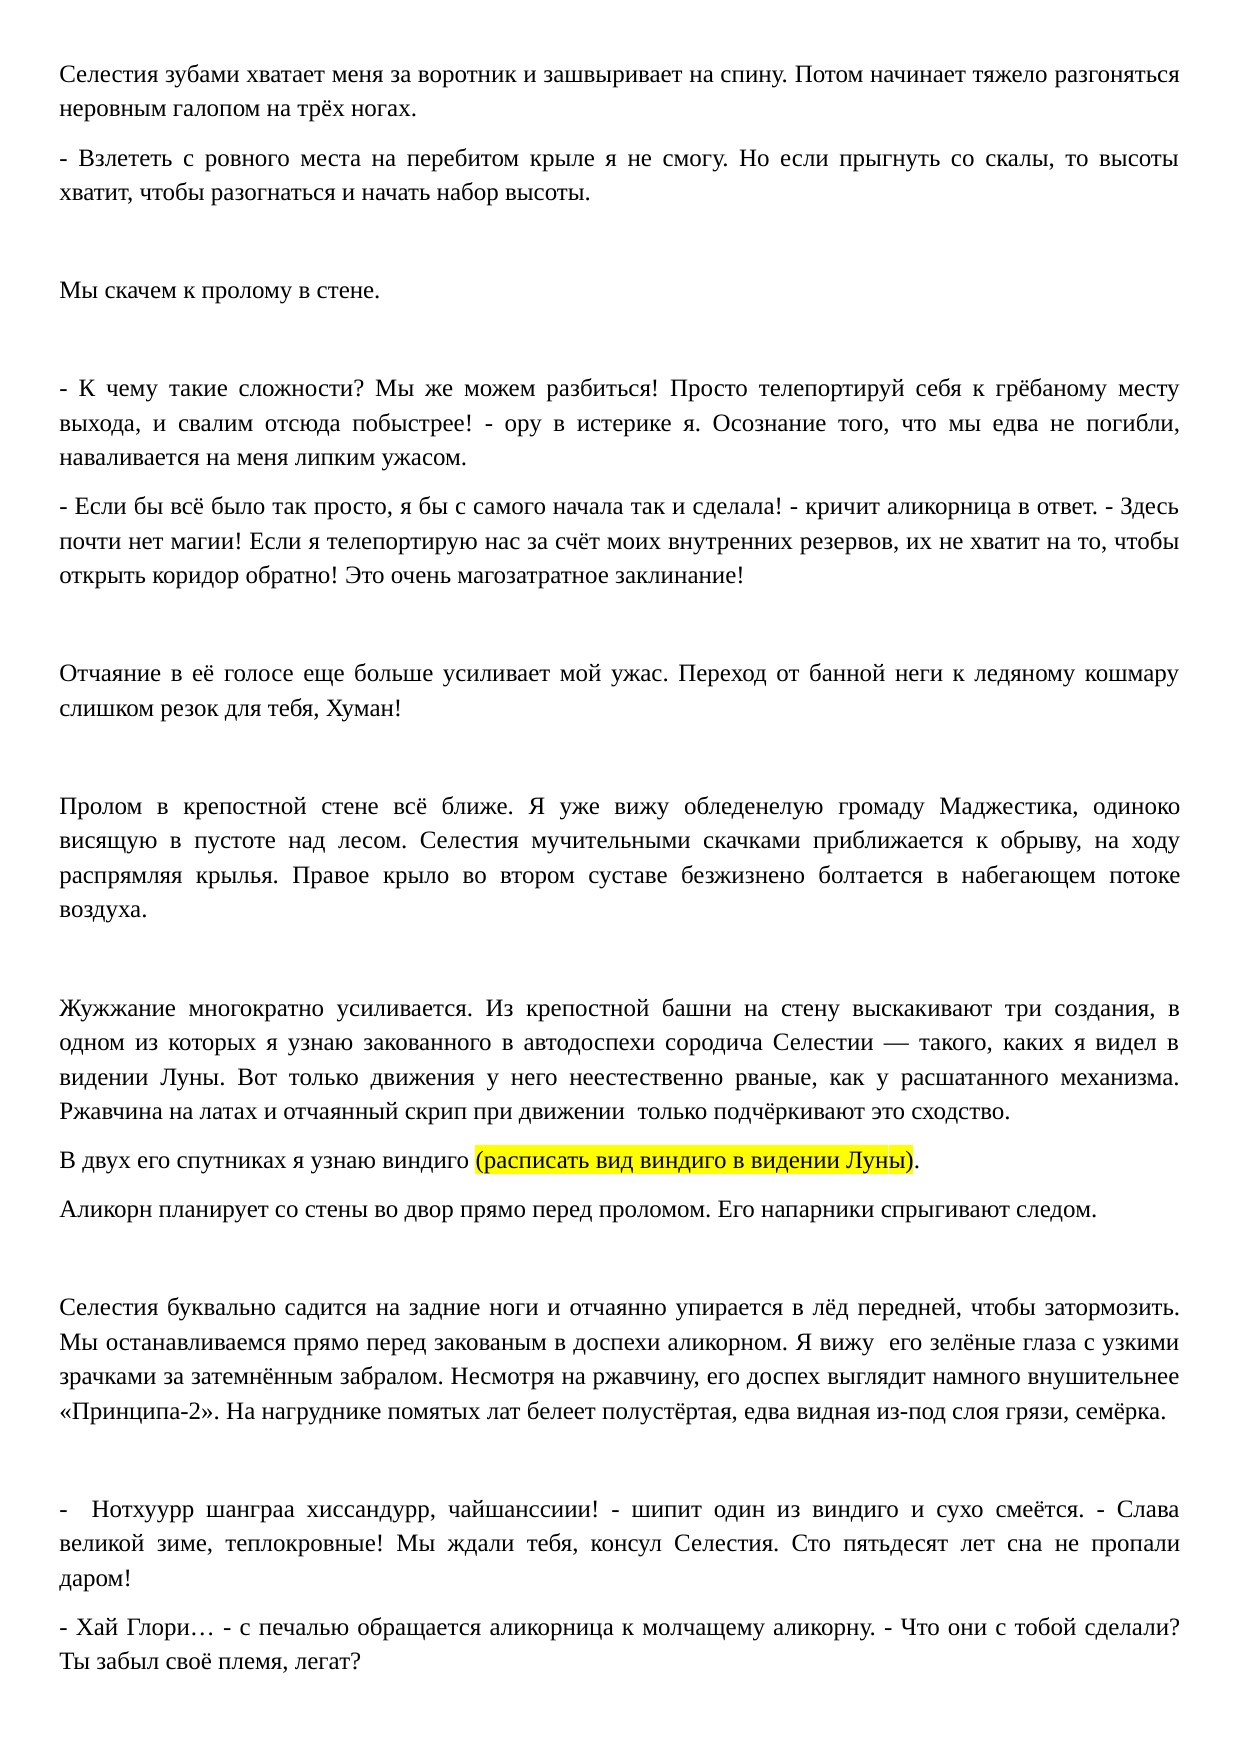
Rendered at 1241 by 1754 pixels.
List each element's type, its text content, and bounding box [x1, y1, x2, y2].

text - Если бы всё было так просто, я бы с самого начала так и сделала! - кричит аликорница в ответ. - Здесь почти нет магии! Если я телепортирую нас за счёт моих внутренних резервов, их не хватит на то, чтобы открыть коридор обратно! Это очень магозатратное заклинание! [59, 491, 1181, 589]
text Селестия буквально садится на задние ноги и отчаянно упирается в лёд передней, чтобы затормозить. Мы останавливаемся прямо перед закованым в доспехи аликорном. Я вижу его зелёные глаза с узкими зрачками за затемнённым забралом. Несмотря на ржавчину, его доспех выглядит намного внушительнее «Принципа-2». На нагруднике помятых лат белеет полустёртая, едва видная из-под слоя грязи, семёрка. [59, 1292, 1181, 1424]
text В двух его спутниках я узнаю виндиго (расписать вид виндиго в видении Луны). [59, 1145, 1181, 1174]
text Пролом в крепостной стене всё ближе. Я уже вижу обледенелую громаду Маджестика, одиноко висящую в пустоте над лесом. Селестия мучительными скачками приближается к обрыву, на ходу распрямляя крылья. Правое крыло во втором суставе безжизнено болтается в набегающем потоке воздуха. [59, 791, 1181, 923]
text Мы скачем к пролому в стене. [59, 275, 1181, 304]
text - Хай Глори… - с печалью обращается аликорница к молчащему аликорну. - Что они с тобой сделали? Ты забыл своё племя, легат? [59, 1612, 1181, 1675]
text - Нотхуурр шанграа хиссандурр, чайшанссиии! - шипит один из виндиго и сухо смеётся. - Слава великой зиме, теплокровные! Мы ждали тебя, консул Селестия. Сто пятьдесят лет сна не пропали даром! [59, 1494, 1181, 1592]
text Аликорн планирует со стены во двор прямо перед проломом. Его напарники спрыгивают следом. [59, 1194, 1181, 1223]
text Отчаяние в её голосе еще больше усиливает мой ужас. Переход от банной неги к ледяному кошмару слишком резок для тебя, Хуман! [59, 658, 1181, 722]
text - Взлететь с ровного места на перебитом крыле я не смогу. Но если прыгнуть со скалы, то высоты хватит, чтобы разогнаться и начать набор высоты. [59, 143, 1181, 206]
text Селестия зубами хватает меня за воротник и зашвыривает на спину. Потом начинает тяжело разгоняться неровным галопом на трёх ногах. [59, 59, 1181, 122]
text Жужжание многократно усиливается. Из крепостной башни на стену выскакивают три создания, в одном из которых я узнаю закованного в автодоспехи сородича Селестии — такого, каких я видел в видении Луны. Вот только движения у него неестественно рваные, как у расшатанного механизма. Ржавчина на латах и отчаянный скрип при движении только подчёркивают это сходство. [59, 993, 1181, 1125]
text - К чему такие сложности? Мы же можем разбиться! Просто телепортируй себя к грёбаному месту выхода, и свалим отсюда побыстрее! - ору в истерике я. Осознание того, что мы едва не погибли, наваливается на меня липким ужасом. [59, 373, 1181, 471]
